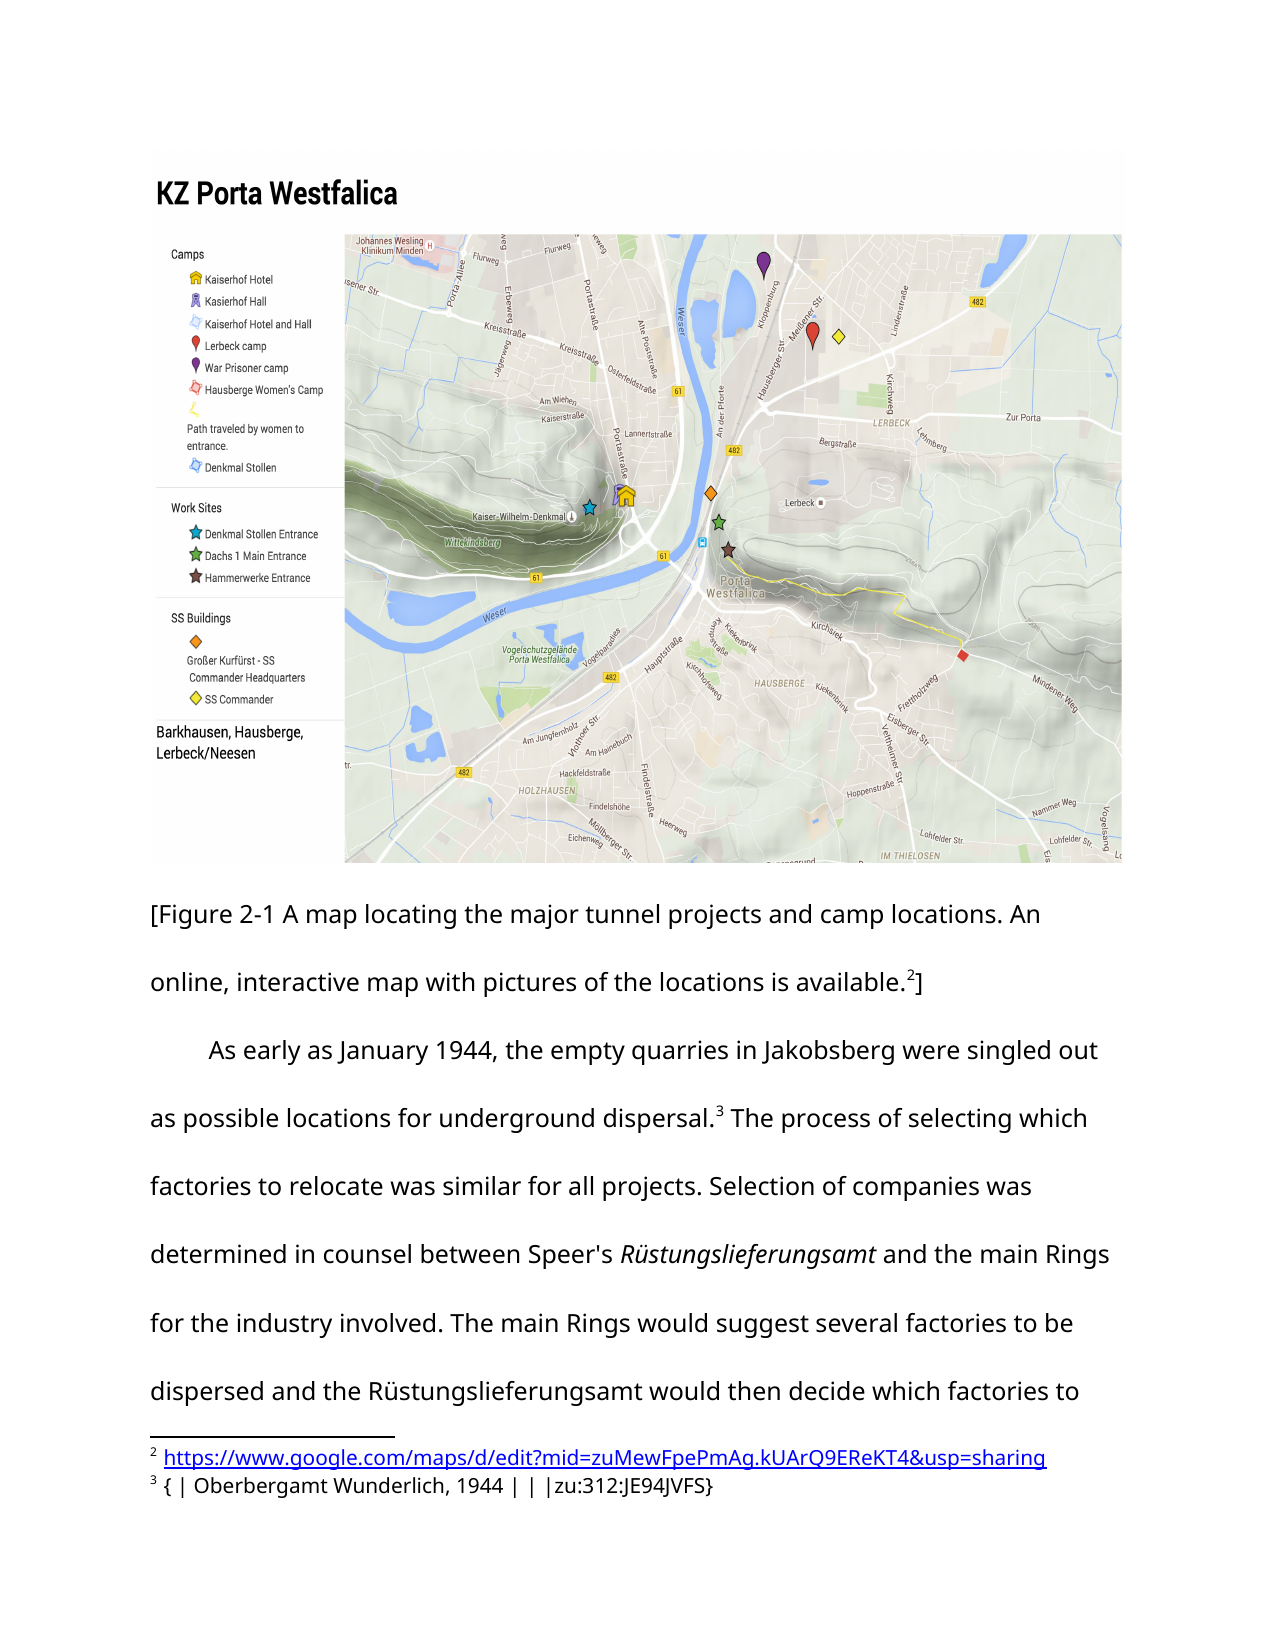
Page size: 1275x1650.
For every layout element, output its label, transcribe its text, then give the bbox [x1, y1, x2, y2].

text [Figure 2-1 A map locating the major tunnel projects and camp locations. An online, interactive map with pictures of the locations is available.] [150, 897, 1125, 999]
text https://www.google.com/maps/d/edit?mid=zuMewFpePmAg.kUArQ9EReKT4&usp=sharing [150, 1443, 1125, 1472]
text As early as January 1944, the empty quarries in Jakobsberg were singled out as possible locations for underground dispersal. The process of selecting which factories to relocate was similar for all projects. Selection of companies was determined in counsel between Speer's Rüstungslieferungsamt and the main Rings for the industry involved. The main Rings would suggest several factories to be dispersed and the Rüstungslieferungsamt would then decide which factories to [150, 1033, 1125, 1407]
text { | Oberbergamt Wunderlich, 1944 | | |zu:312:JE94JVFS} [150, 1472, 1125, 1500]
picture [150, 150, 1125, 863]
